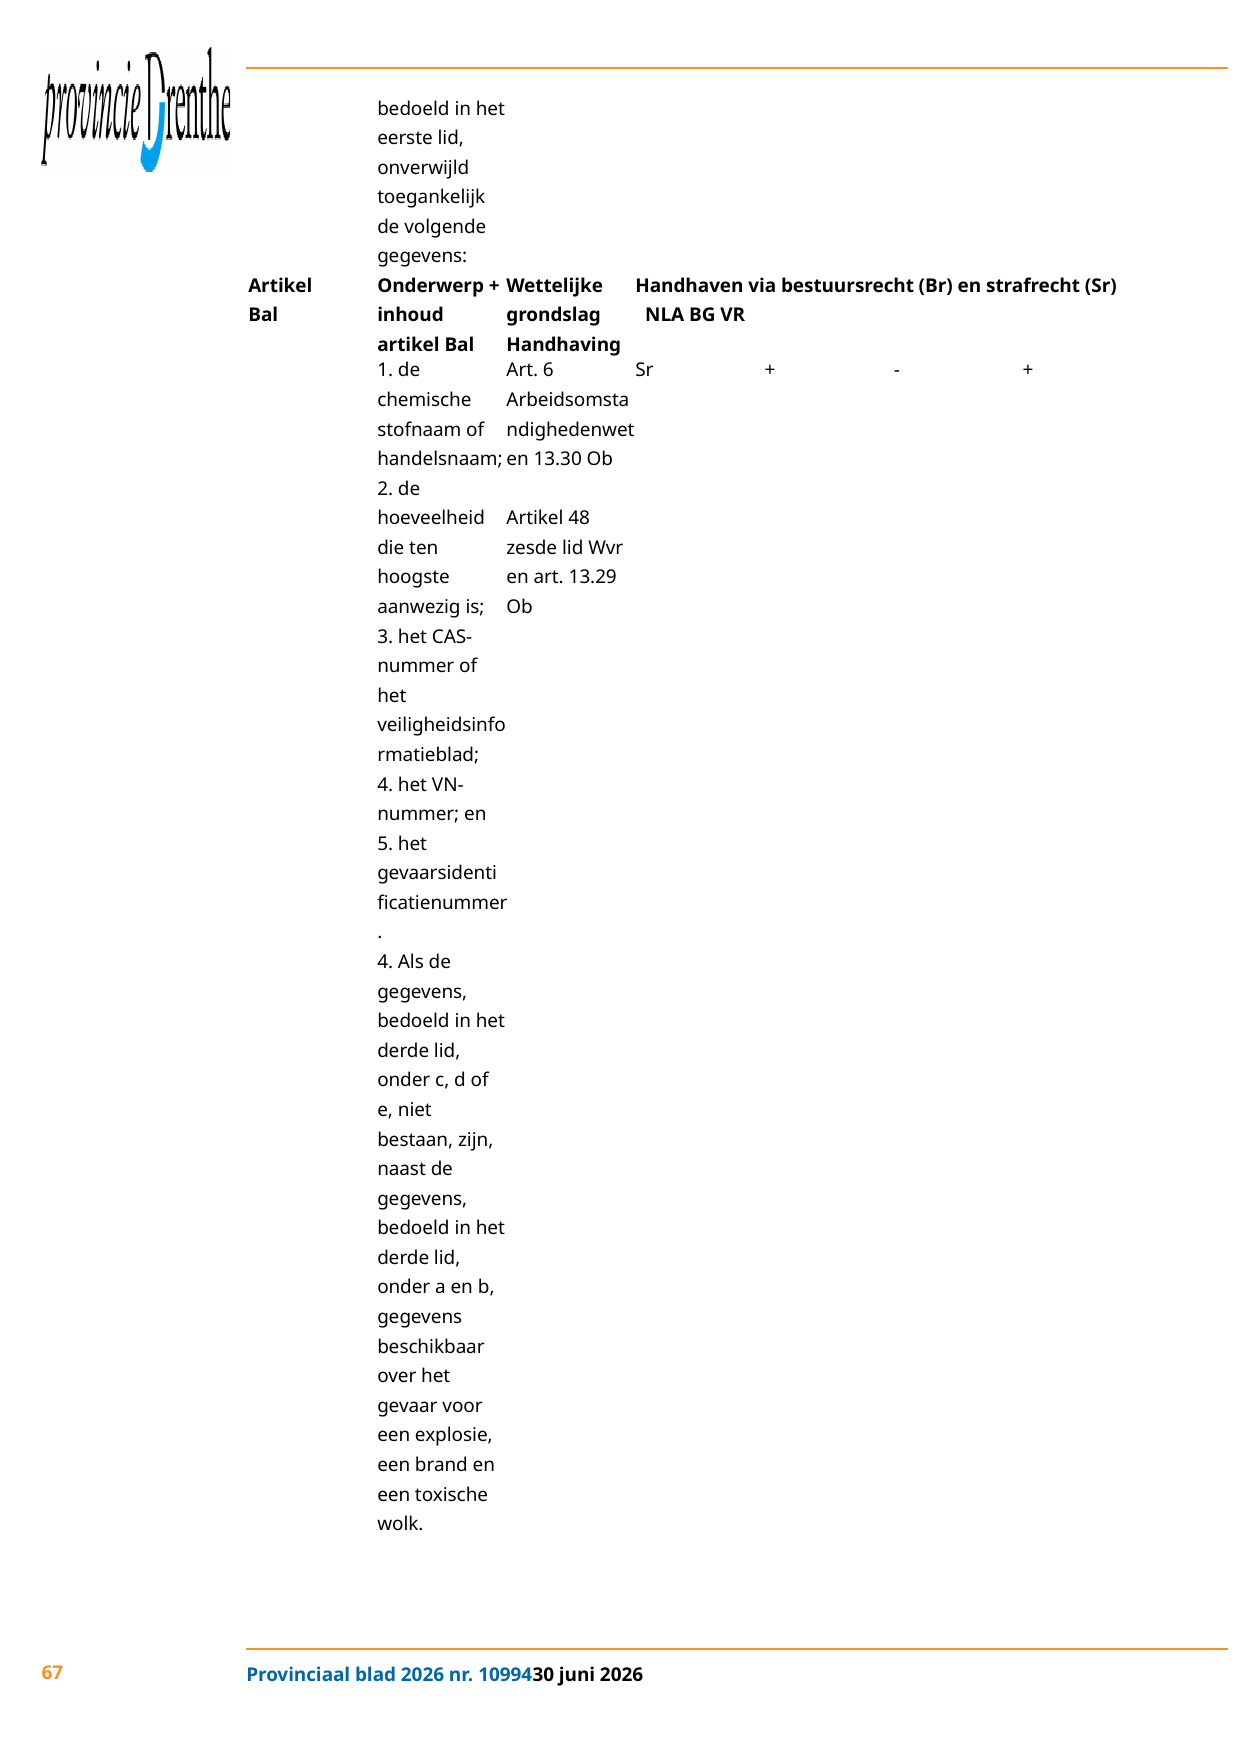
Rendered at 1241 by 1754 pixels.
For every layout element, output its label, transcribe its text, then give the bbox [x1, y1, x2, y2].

table_cell Art. 6 Arbeidsomstandighedenwet en 13.30 Ob Artikel 48 zesde lid Wvr en art. 13.29 Ob [506, 357, 635, 1536]
table_cell - [894, 357, 1022, 1536]
table_cell [506, 95, 635, 268]
table_cell + [1023, 357, 1152, 1536]
table_cell [248, 357, 377, 1536]
table_cell [764, 95, 893, 268]
picture [41, 47, 231, 172]
table_cell - [894, 95, 1022, 268]
table_cell bedoeld in het eerste lid, onverwijld toegankelijk de volgende gegevens: [377, 95, 506, 268]
table_cell [248, 95, 377, 268]
table_cell [1023, 95, 1152, 268]
table_header Wettelijke grondslag Handhaving [506, 272, 635, 357]
table_header Onderwerp + inhoud artikel Bal [377, 272, 506, 357]
table_cell [635, 95, 764, 268]
table_header Handhaven via bestuursrecht (Br) en strafrecht (Sr) NLA BG VR [635, 272, 1152, 357]
table_cell + [764, 357, 893, 1536]
table_cell Sr [635, 357, 764, 1536]
table_header Artikel Bal [248, 272, 377, 357]
table_cell 1. de chemische stofnaam of handelsnaam; 2. de hoeveelheid die ten hoogste aanwezig is; 3. het CAS-nummer of het veiligheidsinformatieblad; 4. het VN-nummer; en 5. het gevaarsidentificatienummer. 4. Als de gegevens, bedoeld in het derde lid, onder c, d of e, niet bestaan, zijn, naast de gegevens, bedoeld in het derde lid, onder a en b, gegevens beschikbaar over het gevaar voor een explosie, een brand en een toxische wolk. [377, 357, 506, 1536]
